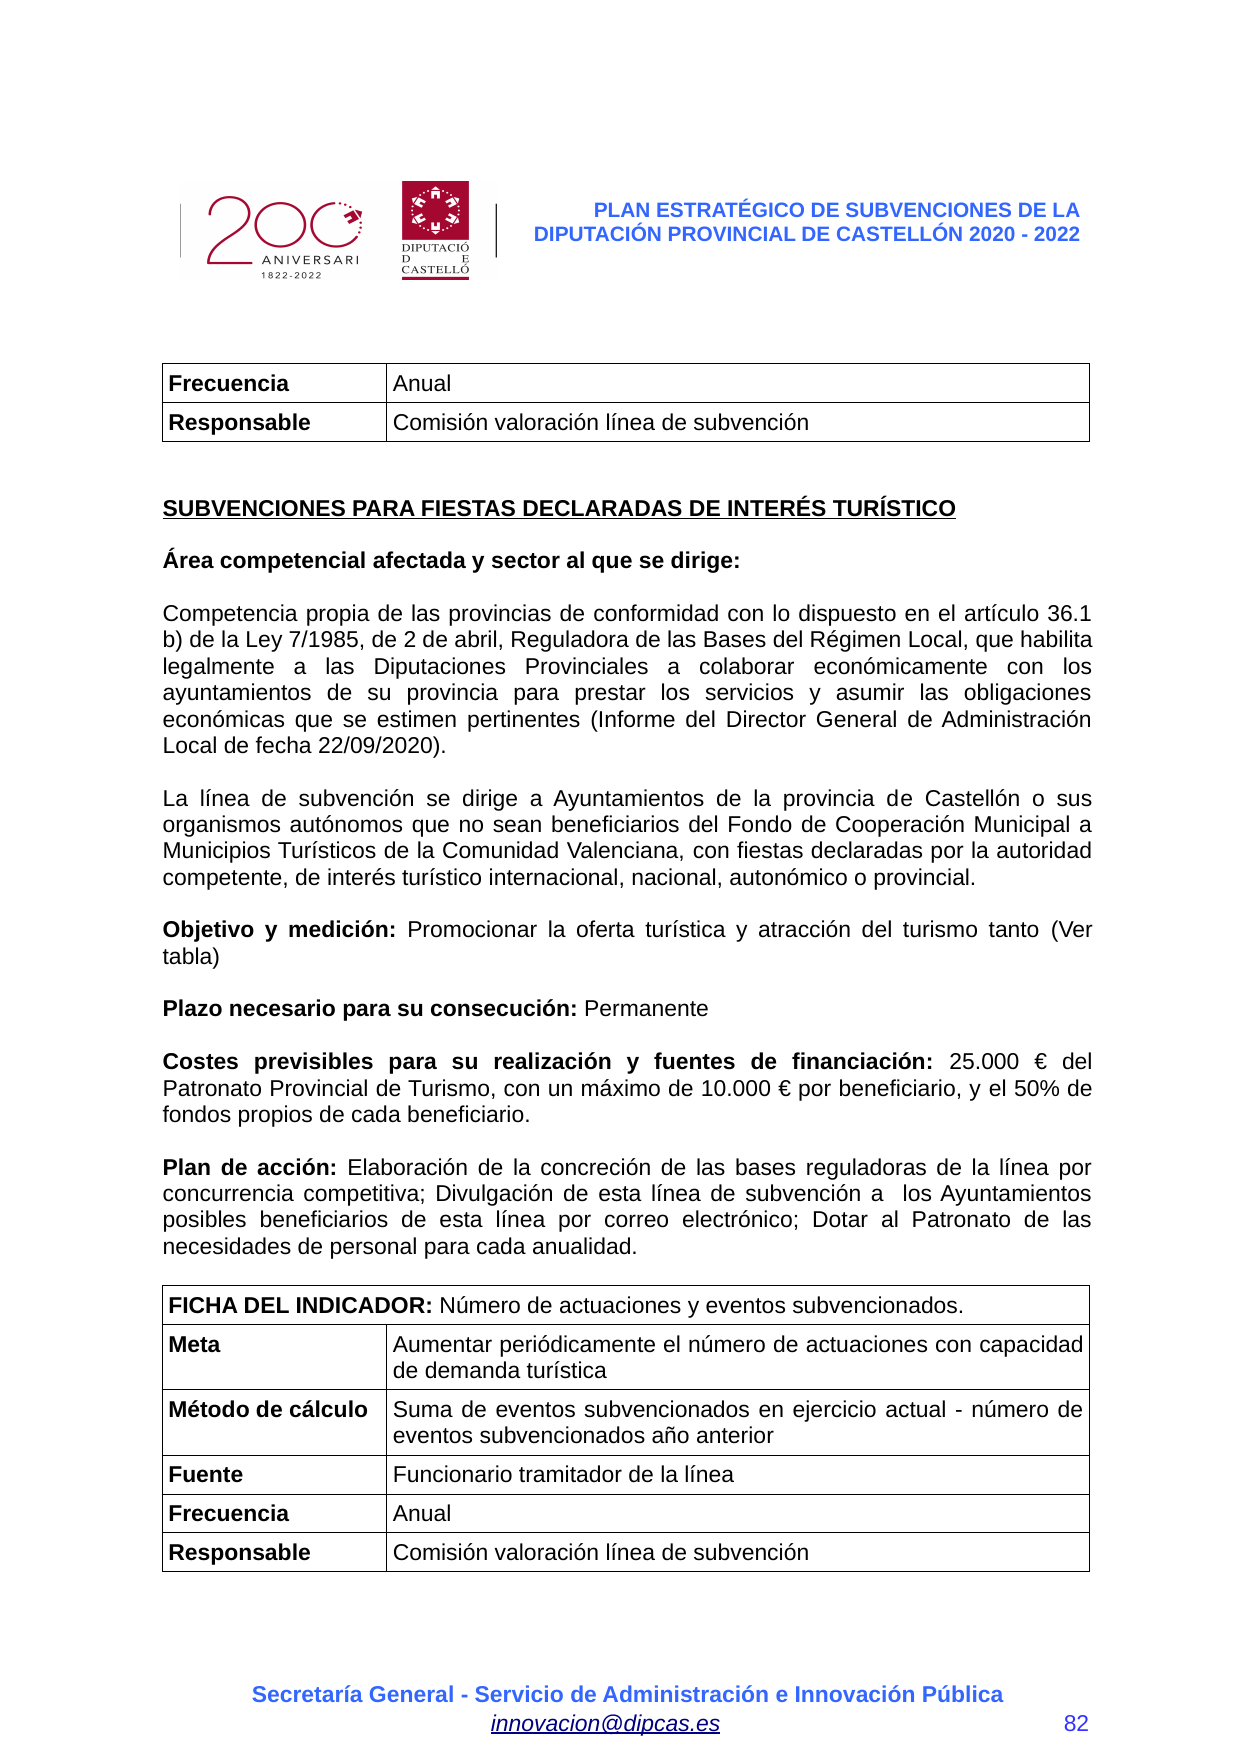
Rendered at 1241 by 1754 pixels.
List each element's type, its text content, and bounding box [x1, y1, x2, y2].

text La línea de subvención se dirige a Ayuntamientos de la provincia de Castellón o sus organismos autónomos que no sean beneficiarios del Fondo de Cooperación Municipal a Municipios Turísticos de la Comunidad Valenciana, con fiestas declaradas por la autoridad competente, de interés turístico internacional, nacional, autonómico o provincial. [162, 784, 1092, 890]
table_cell Frecuencia [163, 1495, 386, 1532]
table_cell Meta [163, 1325, 386, 1389]
list Plan de acción: Elaboración de la concreción de las bases reguladoras de la línea por concurrencia competitiva; Divulgación de esta línea de subvención a los Ayuntamientos posibles beneficiarios de esta línea por correo electrónico; Dotar al Patronato de las necesidades de personal para cada anualidad. [162, 1153, 1092, 1259]
table_cell Fuente [163, 1456, 386, 1493]
table_cell Suma de eventos subvencionados en ejercicio actual - número de eventos subvencionados año anterior [387, 1390, 1089, 1454]
table_cell Aumentar periódicamente el número de actuaciones con capacidad de demanda turística [387, 1325, 1089, 1389]
list SUBVENCIONES PARA FIESTAS DECLARADAS DE INTERÉS TURÍSTICO [162, 495, 1092, 521]
table_header FICHA DEL INDICADOR: Número de actuaciones y eventos subvencionados. [163, 1286, 1089, 1324]
table_cell Anual [387, 364, 1089, 402]
table_cell Responsable [163, 403, 386, 441]
text Objetivo y medición: Promocionar la oferta turística y atracción del turismo tanto (Ver tabla) [162, 916, 1092, 969]
list Área competencial afectada y sector al que se dirige: [162, 547, 1092, 574]
list Costes previsibles para su realización y fuentes de financiación: 25.000 € del Patronato Provincial de Turismo, con un máximo de 10.000 € por beneficiario, y el 50% de fondos propios de cada beneficiario. [162, 1048, 1092, 1127]
table_cell Comisión valoración línea de subvención [387, 1533, 1089, 1571]
picture [180, 181, 497, 280]
table_cell Comisión valoración línea de subvención [387, 403, 1089, 441]
text Competencia propia de las provincias de conformidad con lo dispuesto en el artículo 36.1 b) de la Ley 7/1985, de 2 de abril, Reguladora de las Bases del Régimen Local, que habilita legalmente a las Diputaciones Provinciales a colaborar económicamente con los ayuntamientos de su provincia para prestar los servicios y asumir las obligaciones económicas que se estimen pertinentes (Informe del Director General de Administración Local de fecha 22/09/2020). [162, 600, 1092, 758]
table_cell Frecuencia [163, 364, 386, 402]
table_cell Método de cálculo [163, 1390, 386, 1454]
table_cell Responsable [163, 1533, 386, 1571]
table_cell Funcionario tramitador de la línea [387, 1456, 1089, 1493]
table_cell Anual [387, 1495, 1089, 1532]
text Plazo necesario para su consecución: Permanente [162, 995, 1092, 1022]
